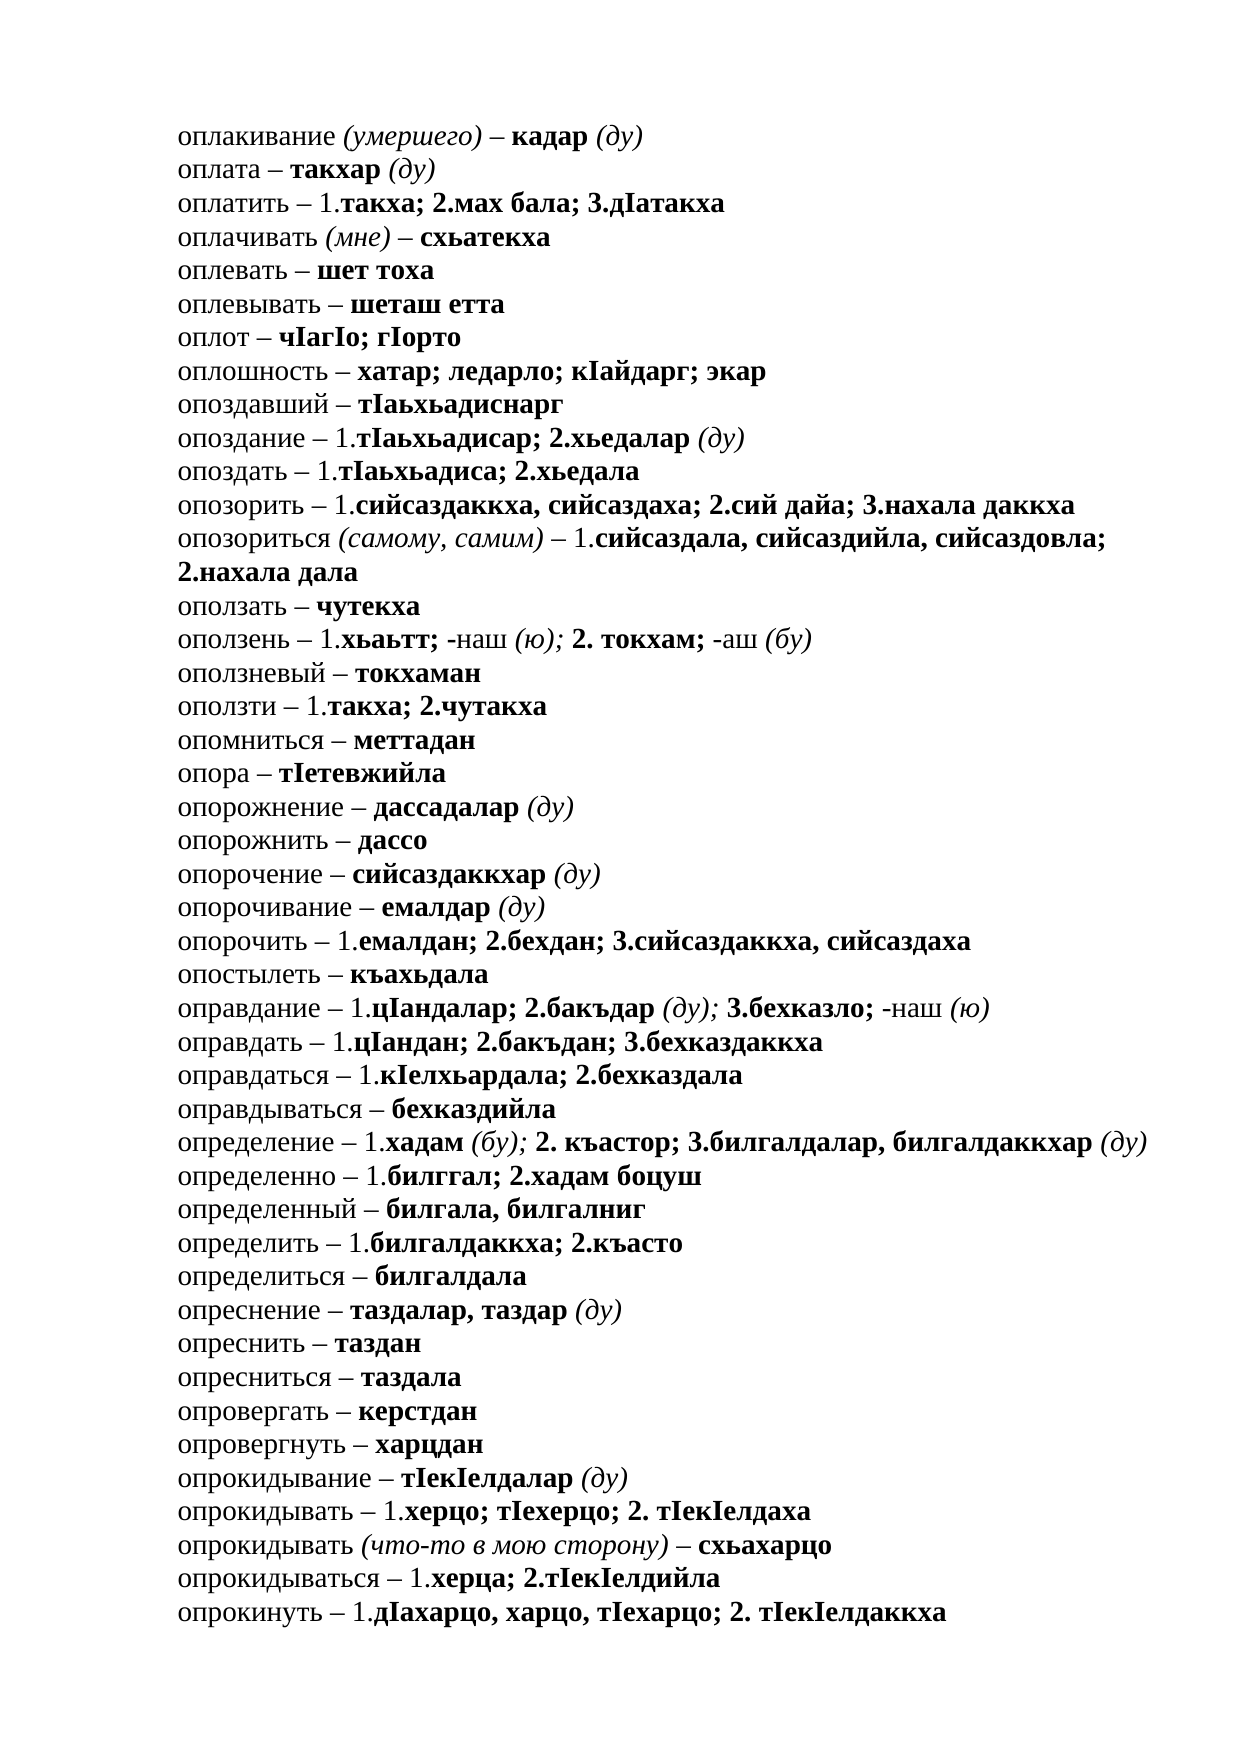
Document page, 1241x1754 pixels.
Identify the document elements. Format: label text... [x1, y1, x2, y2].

text определенный – билгала, билгалниг [177, 1191, 1152, 1225]
text опорочение – сийсаздаккхар (ду) [177, 856, 1152, 889]
text оползать – чутекха [177, 588, 1152, 621]
text оплевать – шет тоха [177, 252, 1152, 286]
text опоздавший – тӀаьхьадиснарг [177, 386, 1152, 420]
text опровергнуть – харцдан [177, 1426, 1152, 1460]
text оплот – чӀагӀо; гӀорто [177, 319, 1152, 353]
text опреснить – таздан [177, 1326, 1152, 1359]
text опомниться – меттадан [177, 722, 1152, 755]
text определить – 1.билгалдаккха; 2.къасто [177, 1225, 1152, 1258]
text опресниться – таздала [177, 1359, 1152, 1393]
text опозорить – 1.сийсаздаккха, сийсаздаха; 2.сий дайа; 3.нахала даккха [177, 487, 1152, 521]
text оплатить – 1.такха; 2.мах бала; 3.дӀатакха [177, 185, 1152, 219]
text опрокидываться – 1.херца; 2.тӀекӀелдийла [177, 1560, 1152, 1594]
text оправдать – 1.цӀандан; 2.бакъдан; 3.бехказдаккха [177, 1024, 1152, 1057]
text опрокинуть – 1.дӀахарцо, харцо, тӀехарцо; 2. тӀекӀелдаккха [177, 1594, 1152, 1627]
text оправдаться – 1.кӀелхьардала; 2.бехказдала [177, 1057, 1152, 1091]
text опоздать – 1.тӀаьхьадиса; 2.хьедала [177, 453, 1152, 487]
text оползневый – токхаман [177, 655, 1152, 688]
text определиться – билгалдала [177, 1258, 1152, 1292]
text определенно – 1.билггал; 2.хадам боцуш [177, 1158, 1152, 1191]
text опостылеть – къахьдала [177, 957, 1152, 990]
text оправдываться – бехказдийла [177, 1091, 1152, 1124]
text опорожнение – дассадалар (ду) [177, 789, 1152, 822]
text опорочивание – емалдар (ду) [177, 889, 1152, 923]
text оплата – такхар (ду) [177, 152, 1152, 185]
text опровергать – керстдан [177, 1393, 1152, 1426]
text опреснение – таздалар, таздар (ду) [177, 1292, 1152, 1326]
text оплевывать – шеташ етта [177, 286, 1152, 319]
text опоздание – 1.тӀаьхьадисар; 2.хьедалар (ду) [177, 420, 1152, 453]
text оправдание – 1.цӀандалар; 2.бакъдар (ду); 3.бехказло; -наш (ю) [177, 990, 1152, 1024]
text опрокидывание – тӀекӀелдалар (ду) [177, 1460, 1152, 1493]
text опора – тӀетевжийла [177, 755, 1152, 789]
text оплакивание (умершего) – кадар (ду) [177, 118, 1152, 152]
text опрокидывать – 1.херцо; тӀехерцо; 2. тӀекӀелдаха [177, 1493, 1152, 1527]
text опозориться (самому, самим) – 1.сийсаздала, сийсаздийла, сийсаздовла; 2.нахала дала [177, 521, 1152, 588]
text опорожнить – дассо [177, 822, 1152, 856]
text опрокидывать (что-то в мою сторону) – схьахарцо [177, 1527, 1152, 1560]
text опорочить – 1.емалдан; 2.бехдан; 3.сийсаздаккха, сийсаздаха [177, 923, 1152, 957]
text оплачивать (мне) – схьатекха [177, 219, 1152, 252]
text оползти – 1.такха; 2.чутакха [177, 688, 1152, 722]
text определение – 1.хадам (бу); 2. къастор; 3.билгалдалар, билгалдаккхар (ду) [177, 1124, 1152, 1158]
text оползень – 1.хьаьтт; -наш (ю); 2. токхам; -аш (бу) [177, 621, 1152, 655]
text оплошность – хатар; ледарло; кӀайдарг; экар [177, 353, 1152, 386]
